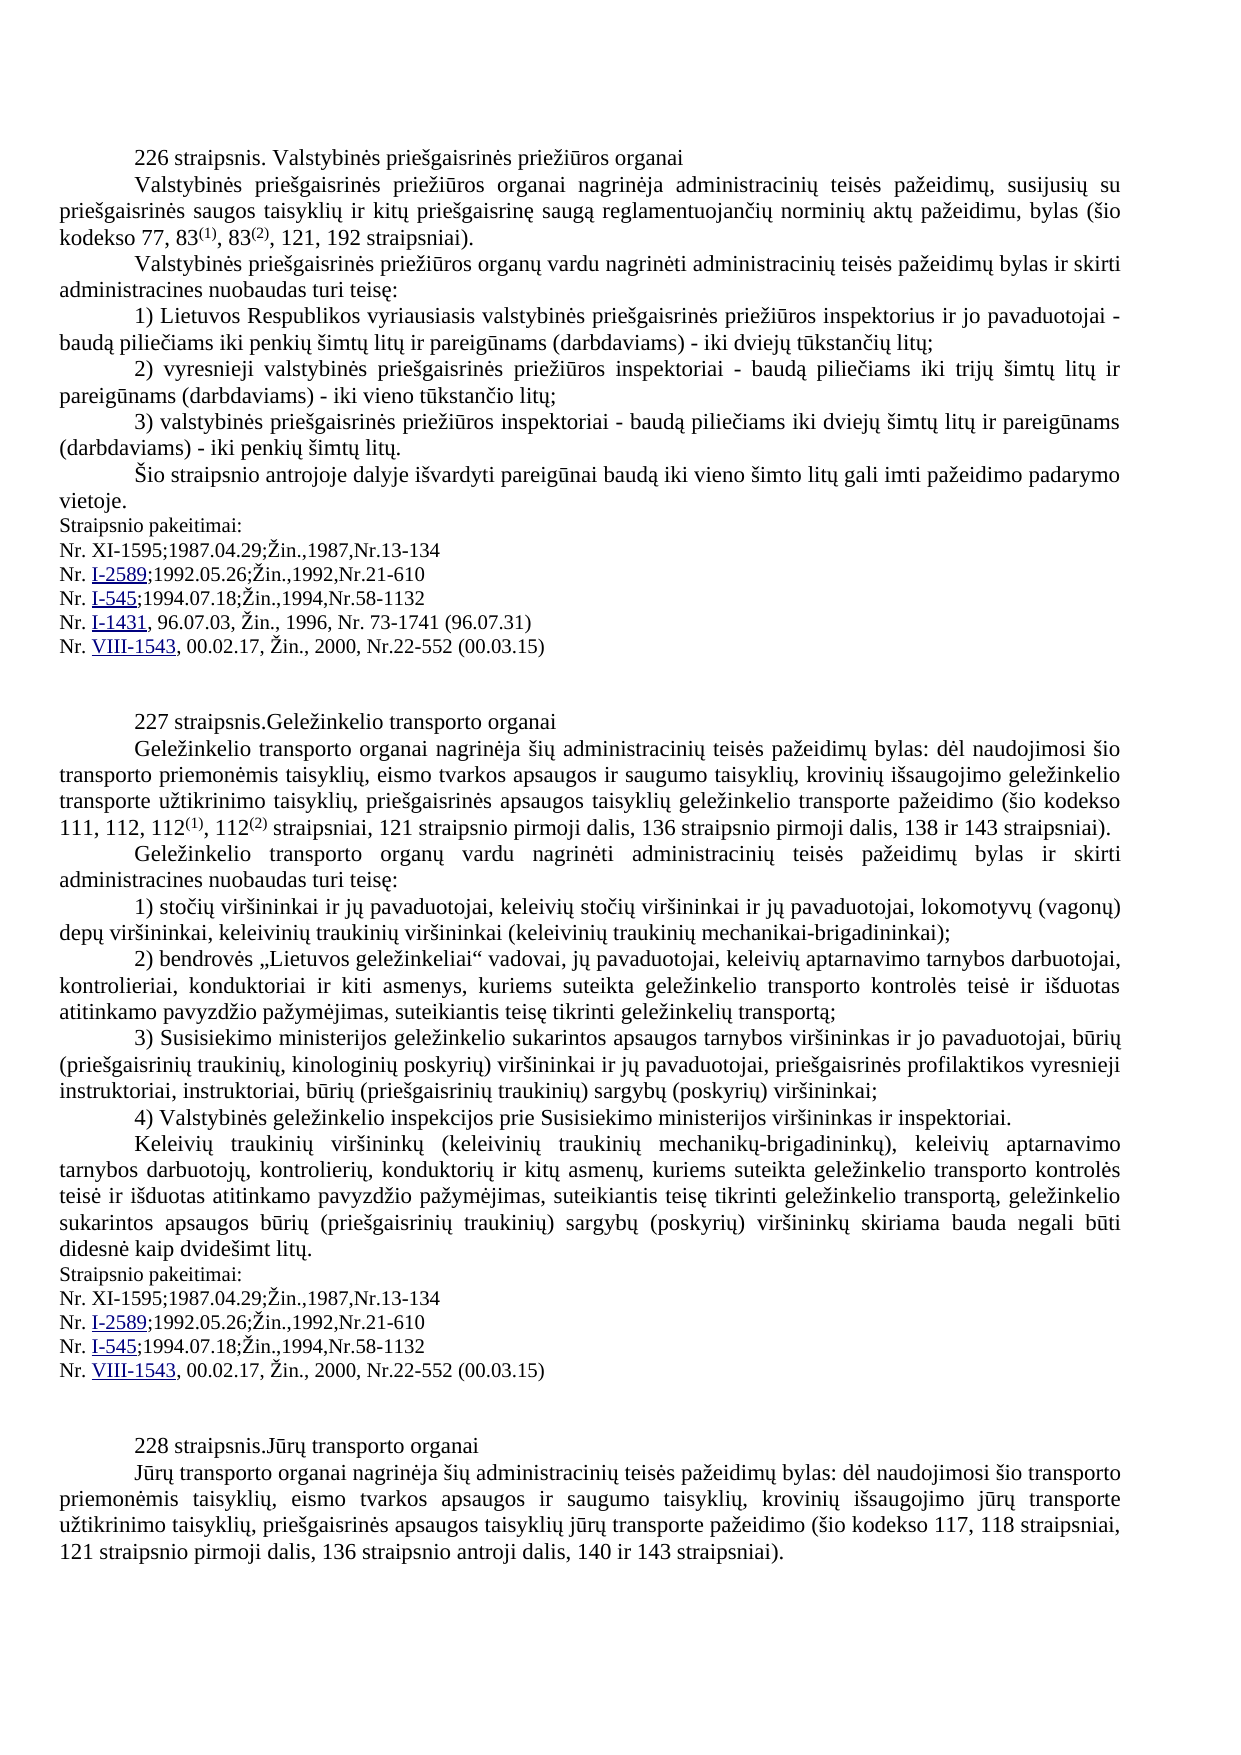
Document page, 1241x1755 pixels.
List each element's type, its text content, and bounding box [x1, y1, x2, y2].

text Geležinkelio transporto organų vardu nagrinėti administracinių teisės pažeidimų bylas ir skirti administracines nuobaudas turi teisę: [59, 840, 1122, 893]
text Nr. VIII-1543, 00.02.17, Žin., 2000, Nr.22-552 (00.03.15) [59, 1358, 1122, 1382]
text Nr. I-2589;1992.05.26;Žin.,1992,Nr.21-610 [59, 562, 1122, 586]
text 2) bendrovės „Lietuvos geležinkeliai“ vadovai, jų pavaduotojai, keleivių aptarnavimo tarnybos darbuotojai, kontrolieriai, konduktoriai ir kiti asmenys, kuriems suteikta geležinkelio transporto kontrolės teisė ir išduotas atitinkamo pavyzdžio pažymėjimas, suteikiantis teisę tikrinti geležinkelių transportą; [59, 945, 1122, 1024]
text 1) Lietuvos Respublikos vyriausiasis valstybinės priešgaisrinės priežiūros inspektorius ir jo pavaduotojai - baudą piliečiams iki penkių šimtų litų ir pareigūnams (darbdaviams) - iki dviejų tūkstančių litų; [59, 303, 1122, 355]
text Nr. VIII-1543, 00.02.17, Žin., 2000, Nr.22-552 (00.03.15) [59, 634, 1122, 658]
text Valstybinės priešgaisrinės priežiūros organai nagrinėja administracinių teisės pažeidimų, susijusių su priešgaisrinės saugos taisyklių ir kitų priešgaisrinę saugą reglamentuojančių norminių aktų pažeidimu, bylas (šio kodekso 77, 83(1), 83(2), 121, 192 straipsniai). [59, 171, 1122, 250]
text Nr. I-1431, 96.07.03, Žin., 1996, Nr. 73-1741 (96.07.31) [59, 610, 1122, 634]
text Keleivių traukinių viršininkų (keleivinių traukinių mechanikų-brigadininkų), keleivių aptarnavimo tarnybos darbuotojų, kontrolierių, konduktorių ir kitų asmenų, kuriems suteikta geležinkelio transporto kontrolės teisė ir išduotas atitinkamo pavyzdžio pažymėjimas, suteikiantis teisę tikrinti geležinkelio transportą, geležinkelio sukarintos apsaugos būrių (priešgaisrinių traukinių) sargybų (poskyrių) viršininkų skiriama bauda negali būti didesnė kaip dvidešimt litų. [59, 1130, 1122, 1262]
text Straipsnio pakeitimai: [59, 513, 1122, 537]
text 2) vyresnieji valstybinės priešgaisrinės priežiūros inspektoriai - baudą piliečiams iki trijų šimtų litų ir pareigūnams (darbdaviams) - iki vieno tūkstančio litų; [59, 355, 1122, 408]
text Nr. I-545;1994.07.18;Žin.,1994,Nr.58-1132 [59, 586, 1122, 610]
text 227 straipsnis.Geležinkelio transporto organai [59, 708, 1122, 734]
text Nr. XI-1595;1987.04.29;Žin.,1987,Nr.13-134 [59, 537, 1122, 562]
text 3) Susisiekimo ministerijos geležinkelio sukarintos apsaugos tarnybos viršininkas ir jo pavaduotojai, būrių (priešgaisrinių traukinių, kinologinių poskyrių) viršininkai ir jų pavaduotojai, priešgaisrinės profilaktikos vyresnieji instruktoriai, instruktoriai, būrių (priešgaisrinių traukinių) sargybų (poskyrių) viršininkai; [59, 1024, 1122, 1103]
text 3) valstybinės priešgaisrinės priežiūros inspektoriai - baudą piliečiams iki dviejų šimtų litų ir pareigūnams (darbdaviams) - iki penkių šimtų litų. [59, 408, 1122, 461]
text Jūrų transporto organai nagrinėja šių administracinių teisės pažeidimų bylas: dėl naudojimosi šio transporto priemonėmis taisyklių, eismo tvarkos apsaugos ir saugumo taisyklių, krovinių išsaugojimo jūrų transporte užtikrinimo taisyklių, priešgaisrinės apsaugos taisyklių jūrų transporte pažeidimo (šio kodekso 117, 118 straipsniai, 121 straipsnio pirmoji dalis, 136 straipsnio antroji dalis, 140 ir 143 straipsniai). [59, 1459, 1122, 1564]
text Nr. I-2589;1992.05.26;Žin.,1992,Nr.21-610 [59, 1310, 1122, 1334]
text Šio straipsnio antrojoje dalyje išvardyti pareigūnai baudą iki vieno šimto litų gali imti pažeidimo padarymo vietoje. [59, 461, 1122, 513]
text Nr. XI-1595;1987.04.29;Žin.,1987,Nr.13-134 [59, 1286, 1122, 1310]
text 226 straipsnis. Valstybinės priešgaisrinės priežiūros organai [59, 144, 1122, 171]
text Geležinkelio transporto organai nagrinėja šių administracinių teisės pažeidimų bylas: dėl naudojimosi šio transporto priemonėmis taisyklių, eismo tvarkos apsaugos ir saugumo taisyklių, krovinių išsaugojimo geležinkelio transporte užtikrinimo taisyklių, priešgaisrinės apsaugos taisyklių geležinkelio transporte pažeidimo (šio kodekso 111, 112, 112(1), 112(2) straipsniai, 121 straipsnio pirmoji dalis, 136 straipsnio pirmoji dalis, 138 ir 143 straipsniai). [59, 734, 1122, 840]
text Nr. I-545;1994.07.18;Žin.,1994,Nr.58-1132 [59, 1334, 1122, 1358]
text 1) stočių viršininkai ir jų pavaduotojai, keleivių stočių viršininkai ir jų pavaduotojai, lokomotyvų (vagonų) depų viršininkai, keleivinių traukinių viršininkai (keleivinių traukinių mechanikai-brigadininkai); [59, 893, 1122, 945]
text 4) Valstybinės geležinkelio inspekcijos prie Susisiekimo ministerijos viršininkas ir inspektoriai. [59, 1103, 1122, 1130]
text Straipsnio pakeitimai: [59, 1262, 1122, 1286]
text Valstybinės priešgaisrinės priežiūros organų vardu nagrinėti administracinių teisės pažeidimų bylas ir skirti administracines nuobaudas turi teisę: [59, 250, 1122, 303]
text 228 straipsnis.Jūrų transporto organai [59, 1432, 1122, 1459]
